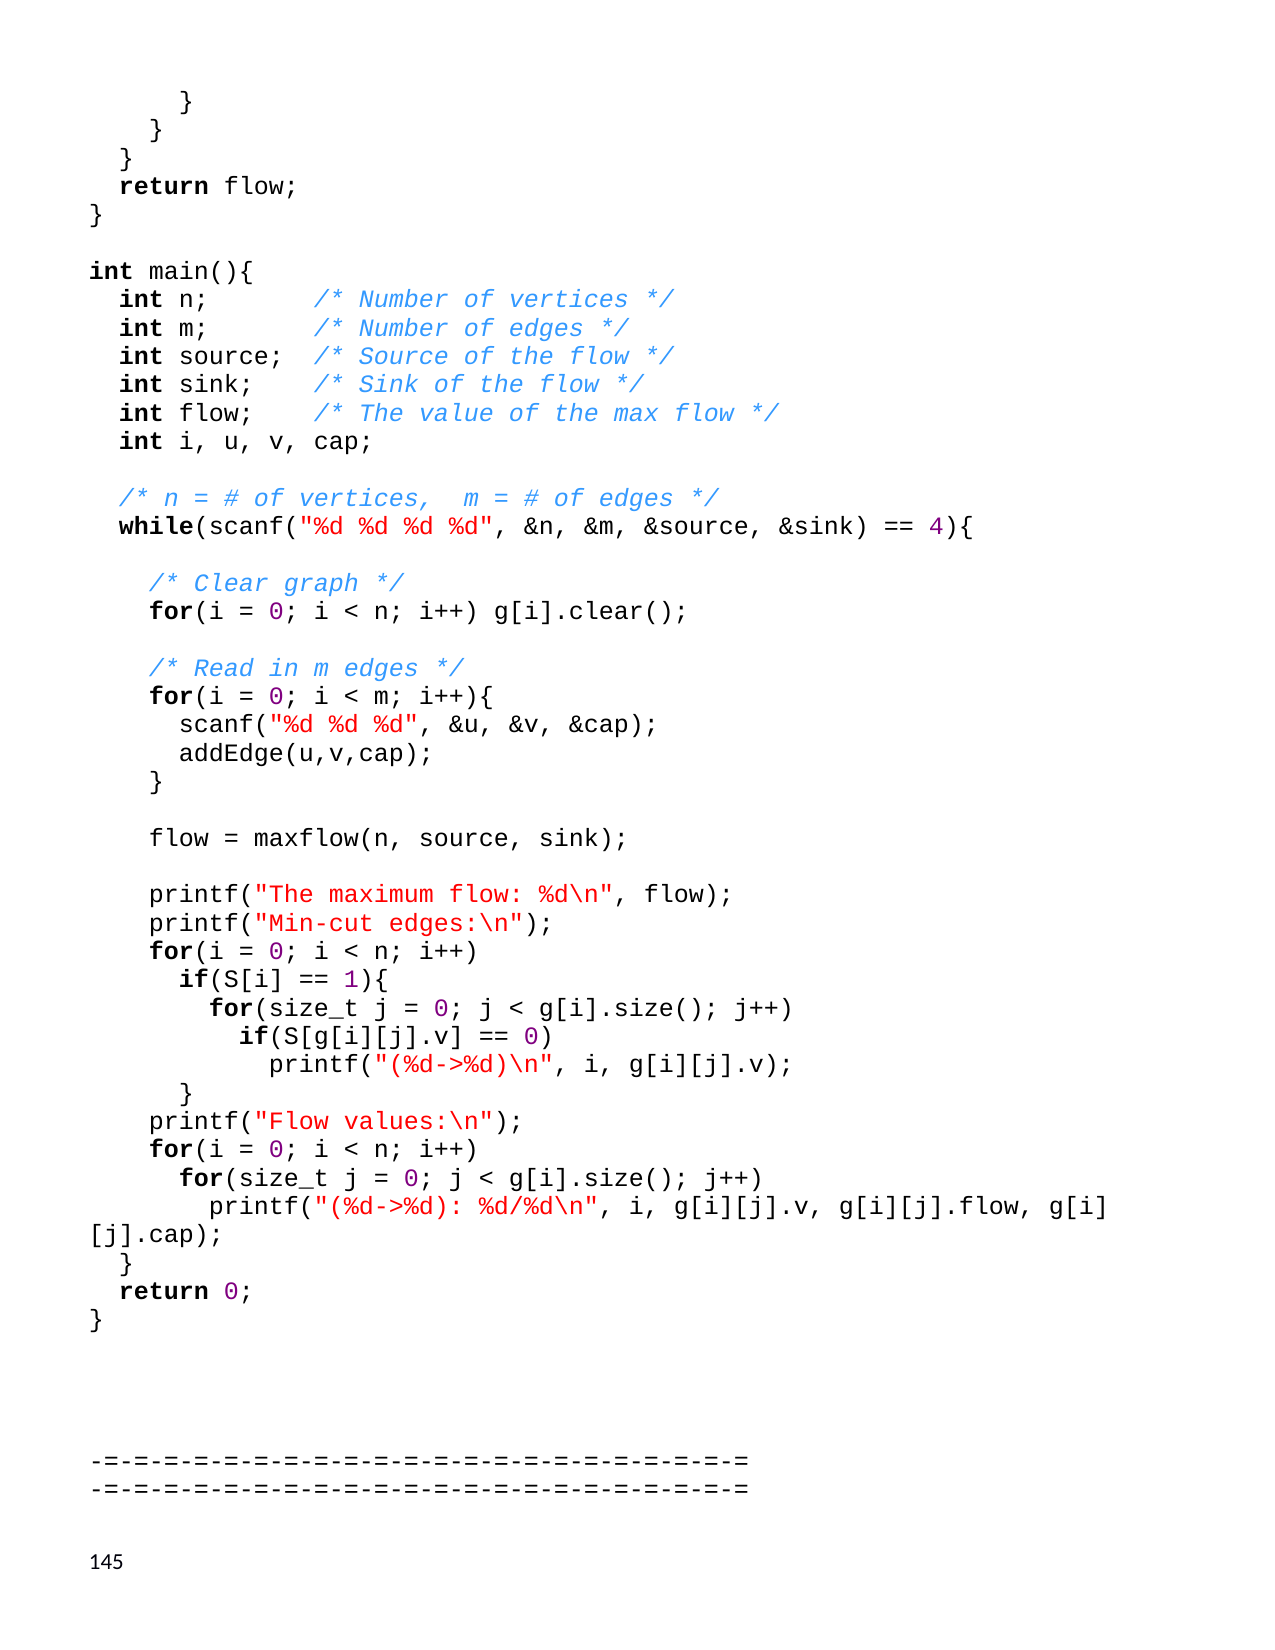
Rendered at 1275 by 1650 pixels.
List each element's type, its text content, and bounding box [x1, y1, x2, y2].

text for(size_t j = 0; j < g[i].size(); j++) [89, 1165, 1186, 1194]
text } [89, 1250, 1186, 1279]
text flow = maxflow(n, source, sink); [89, 825, 1186, 854]
text for(i = 0; i < n; i++) g[i].clear(); [89, 599, 1186, 627]
text /* Clear graph */ [89, 570, 1186, 599]
text printf("(%d->%d): %d/%d\n", i, g[i][j].v, g[i][j].flow, g[i][j].cap); [89, 1194, 1186, 1250]
text printf("Min-cut edges:\n"); [89, 910, 1186, 939]
text int m; /* Number of edges */ [89, 315, 1186, 344]
text if(S[i] == 1){ [89, 967, 1186, 995]
text /* Read in m edges */ [89, 655, 1186, 684]
text if(S[g[i][j].v] == 0) [89, 1024, 1186, 1052]
text int sink; /* Sink of the flow */ [89, 372, 1186, 400]
text printf("Flow values:\n"); [89, 1109, 1186, 1137]
text int main(){ [89, 259, 1186, 287]
text return 0; [89, 1279, 1186, 1307]
text } [89, 117, 1186, 145]
text for(size_t j = 0; j < g[i].size(); j++) [89, 995, 1186, 1024]
text addEdge(u,v,cap); [89, 740, 1186, 769]
text while(scanf("%d %d %d %d", &n, &m, &source, &sink) == 4){ [89, 514, 1186, 542]
text } [89, 145, 1186, 174]
text } [89, 202, 1186, 230]
text } [89, 1080, 1186, 1109]
text for(i = 0; i < m; i++){ [89, 684, 1186, 712]
text for(i = 0; i < n; i++) [89, 939, 1186, 967]
text -=-=-=-=-=-=-=-=-=-=-=-=-=-=-=-=-=-=-=-=-=-= [89, 1449, 1186, 1477]
text } [89, 1307, 1186, 1335]
text } [89, 769, 1186, 797]
text printf("The maximum flow: %d\n", flow); [89, 882, 1186, 910]
text int source; /* Source of the flow */ [89, 344, 1186, 372]
text for(i = 0; i < n; i++) [89, 1137, 1186, 1165]
text } [89, 89, 1186, 117]
text int n; /* Number of vertices */ [89, 287, 1186, 315]
text int flow; /* The value of the max flow */ [89, 400, 1186, 429]
text -=-=-=-=-=-=-=-=-=-=-=-=-=-=-=-=-=-=-=-=-=-= [89, 1477, 1186, 1505]
text return flow; [89, 174, 1186, 202]
text /* n = # of vertices, m = # of edges */ [89, 485, 1186, 514]
text printf("(%d->%d)\n", i, g[i][j].v); [89, 1052, 1186, 1080]
text int i, u, v, cap; [89, 429, 1186, 457]
text scanf("%d %d %d", &u, &v, &cap); [89, 712, 1186, 740]
